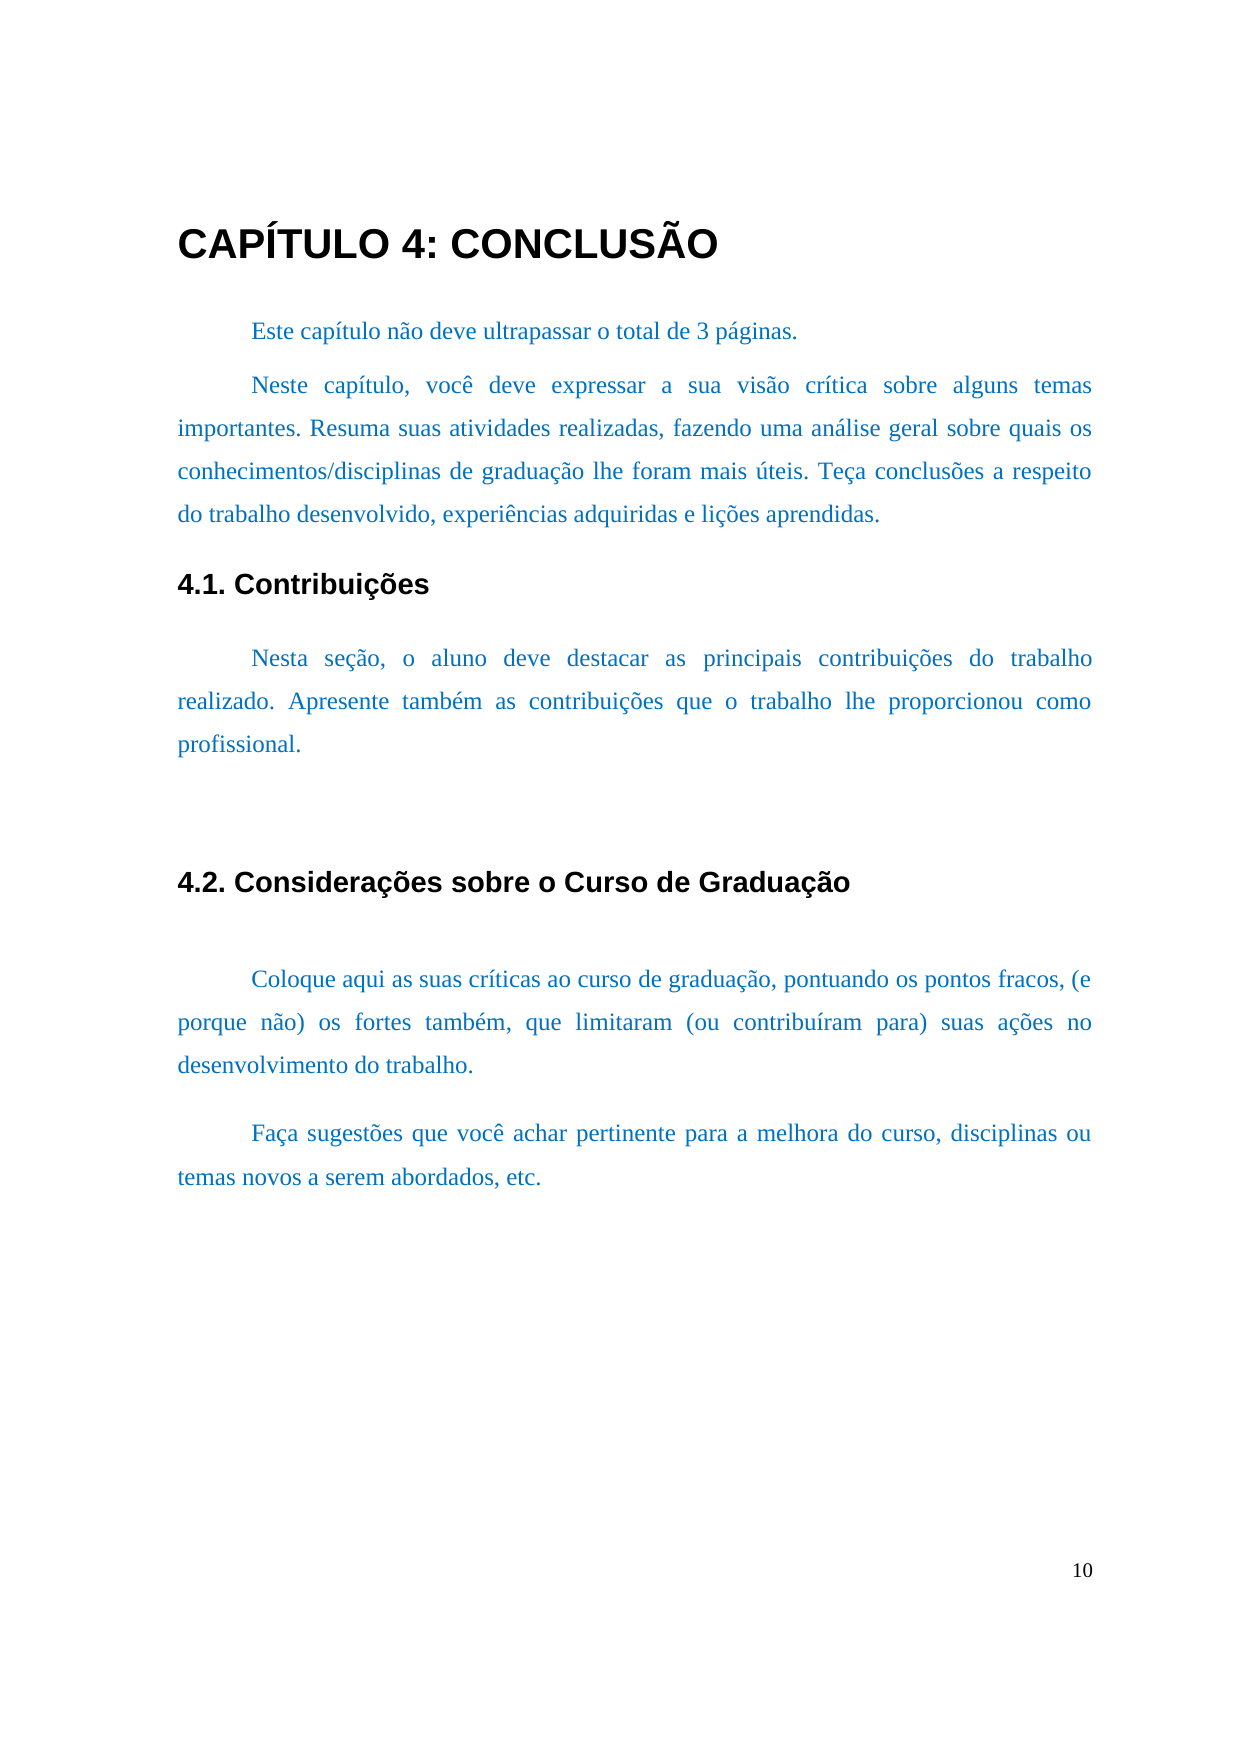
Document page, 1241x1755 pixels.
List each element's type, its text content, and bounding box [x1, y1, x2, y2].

text Neste capítulo, você deve expressar a sua visão crítica sobre alguns temas importantes. Resuma suas atividades realizadas, fazendo uma análise geral sobre quais os conhecimentos/disciplinas de graduação lhe foram mais úteis. Teça conclusões a respeito do trabalho desenvolvido, experiências adquiridas e lições aprendidas. [177, 370, 1093, 528]
text Este capítulo não deve ultrapassar o total de 3 páginas. [177, 316, 1093, 345]
text Faça sugestões que você achar pertinente para a melhora do curso, disciplinas ou temas novos a serem abordados, etc. [177, 1118, 1093, 1190]
text Coloque aqui as suas críticas ao curso de graduação, pontuando os pontos fracos, (e porque não) os fortes também, que limitaram (ou contribuíram para) suas ações no desenvolvimento do trabalho. [177, 964, 1093, 1079]
text Nesta seção, o aluno deve destacar as principais contribuições do trabalho realizado. Apresente também as contribuições que o trabalho lhe proporcionou como profissional. [177, 643, 1093, 758]
subtitle 4.1. Contribuições [177, 567, 1093, 601]
subtitle CAPÍTULO 4: CONCLUSÃO [177, 219, 1093, 267]
subtitle 4.2. Considerações sobre o Curso de Graduação [177, 865, 1093, 899]
